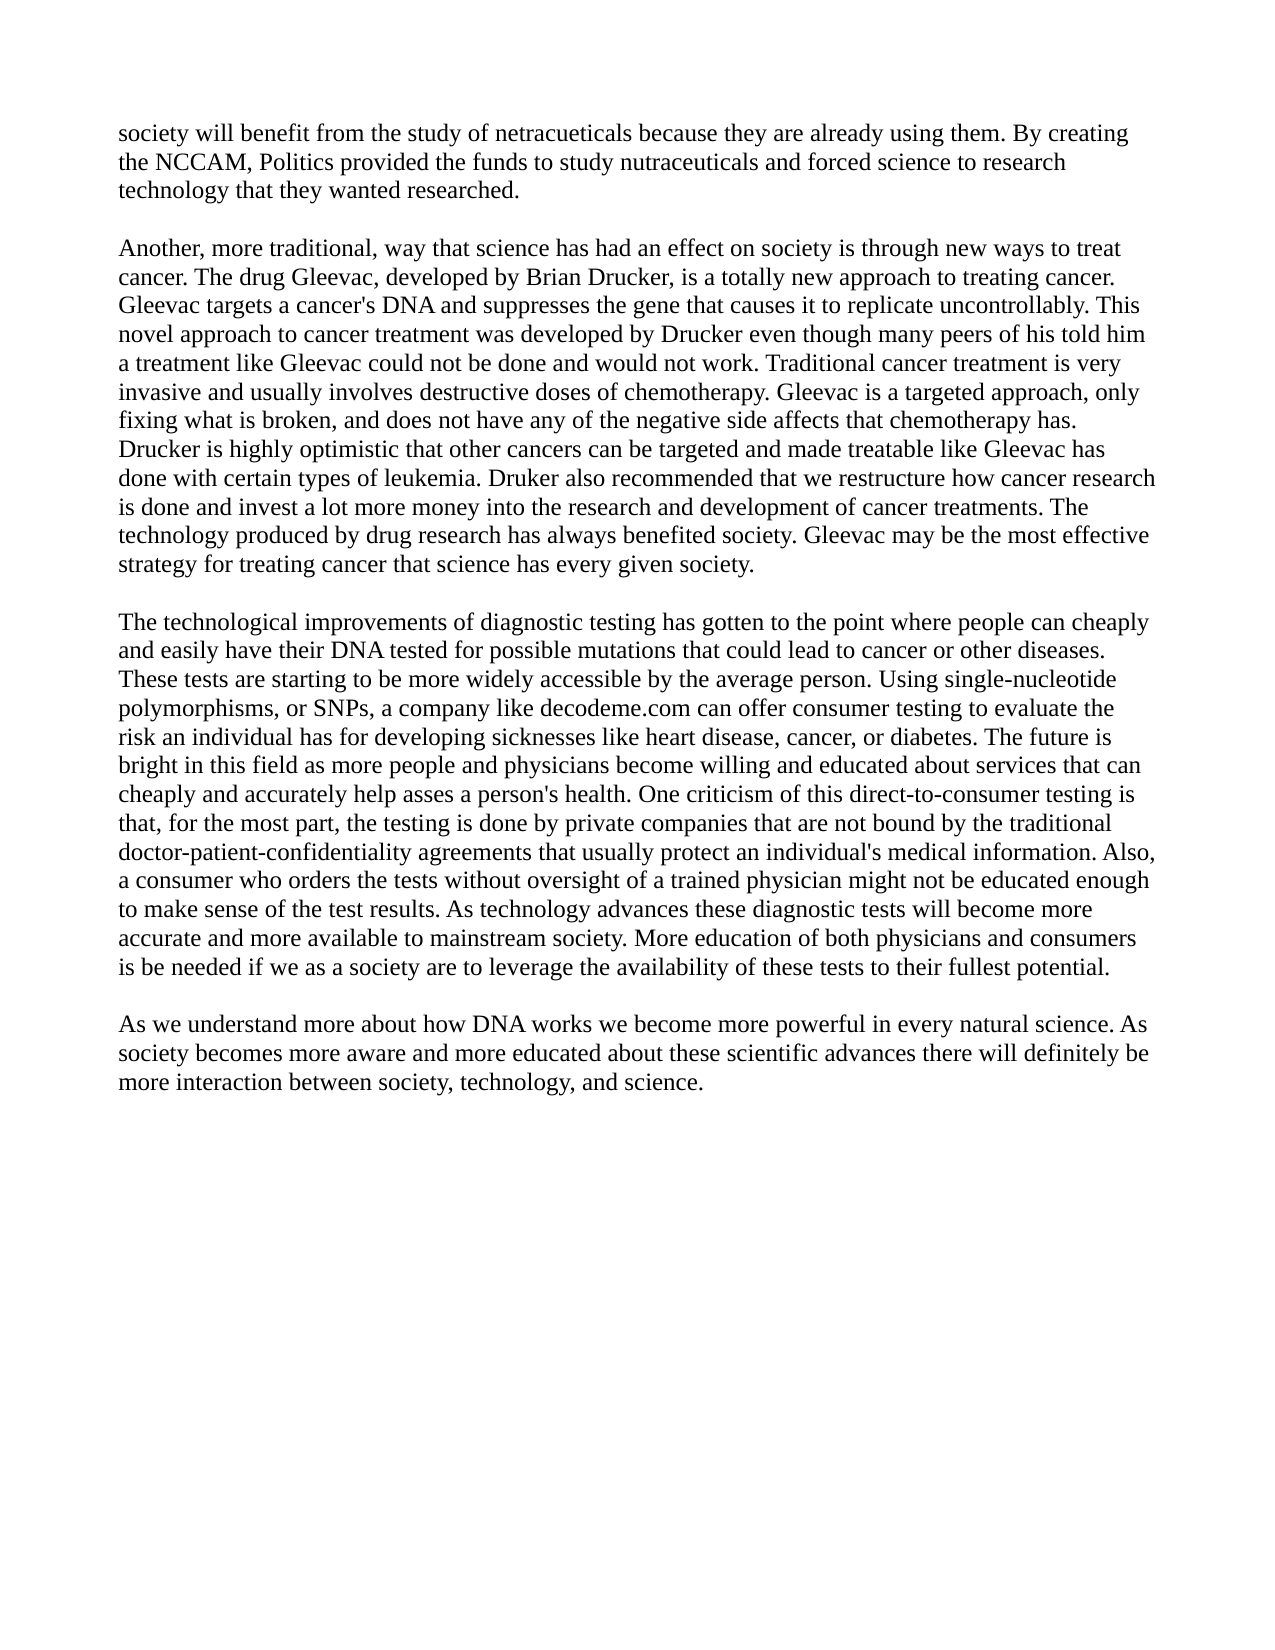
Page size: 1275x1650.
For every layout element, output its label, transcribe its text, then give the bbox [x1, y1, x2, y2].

text As we understand more about how DNA works we become more powerful in every natural science. As society becomes more aware and more educated about these scientific advances there will definitely be more interaction between society, technology, and science. [118, 1009, 1157, 1096]
text The technological improvements of diagnostic testing has gotten to the point where people can cheaply and easily have their DNA tested for possible mutations that could lead to cancer or other diseases. These tests are starting to be more widely accessible by the average person. Using single-nucleotide polymorphisms, or SNPs, a company like decodeme.com can offer consumer testing to evaluate the risk an individual has for developing sicknesses like heart disease, cancer, or diabetes. The future is bright in this field as more people and physicians become willing and educated about services that can cheaply and accurately help asses a person's health. One criticism of this direct-to-consumer testing is that, for the most part, the testing is done by private companies that are not bound by the traditional doctor-patient-confidentiality agreements that usually protect an individual's medical information. Also, a consumer who orders the tests without oversight of a trained physician might not be educated enough to make sense of the test results. As technology advances these diagnostic tests will become more accurate and more available to mainstream society. More education of both physicians and consumers is be needed if we as a society are to leverage the availability of these tests to their fullest potential. [118, 607, 1157, 981]
text society will benefit from the study of netracueticals because they are already using them. By creating the NCCAM, Politics provided the funds to study nutraceuticals and forced science to research technology that they wanted researched. [118, 118, 1157, 204]
text Another, more traditional, way that science has had an effect on society is through new ways to treat cancer. The drug Gleevac, developed by Brian Drucker, is a totally new approach to treating cancer. Gleevac targets a cancer's DNA and suppresses the gene that causes it to replicate uncontrollably. This novel approach to cancer treatment was developed by Drucker even though many peers of his told him a treatment like Gleevac could not be done and would not work. Traditional cancer treatment is very invasive and usually involves destructive doses of chemotherapy. Gleevac is a targeted approach, only fixing what is broken, and does not have any of the negative side affects that chemotherapy has. Drucker is highly optimistic that other cancers can be targeted and made treatable like Gleevac has done with certain types of leukemia. Druker also recommended that we restructure how cancer research is done and invest a lot more money into the research and development of cancer treatments. The technology produced by drug research has always benefited society. Gleevac may be the most effective strategy for treating cancer that science has every given society. [118, 233, 1157, 578]
